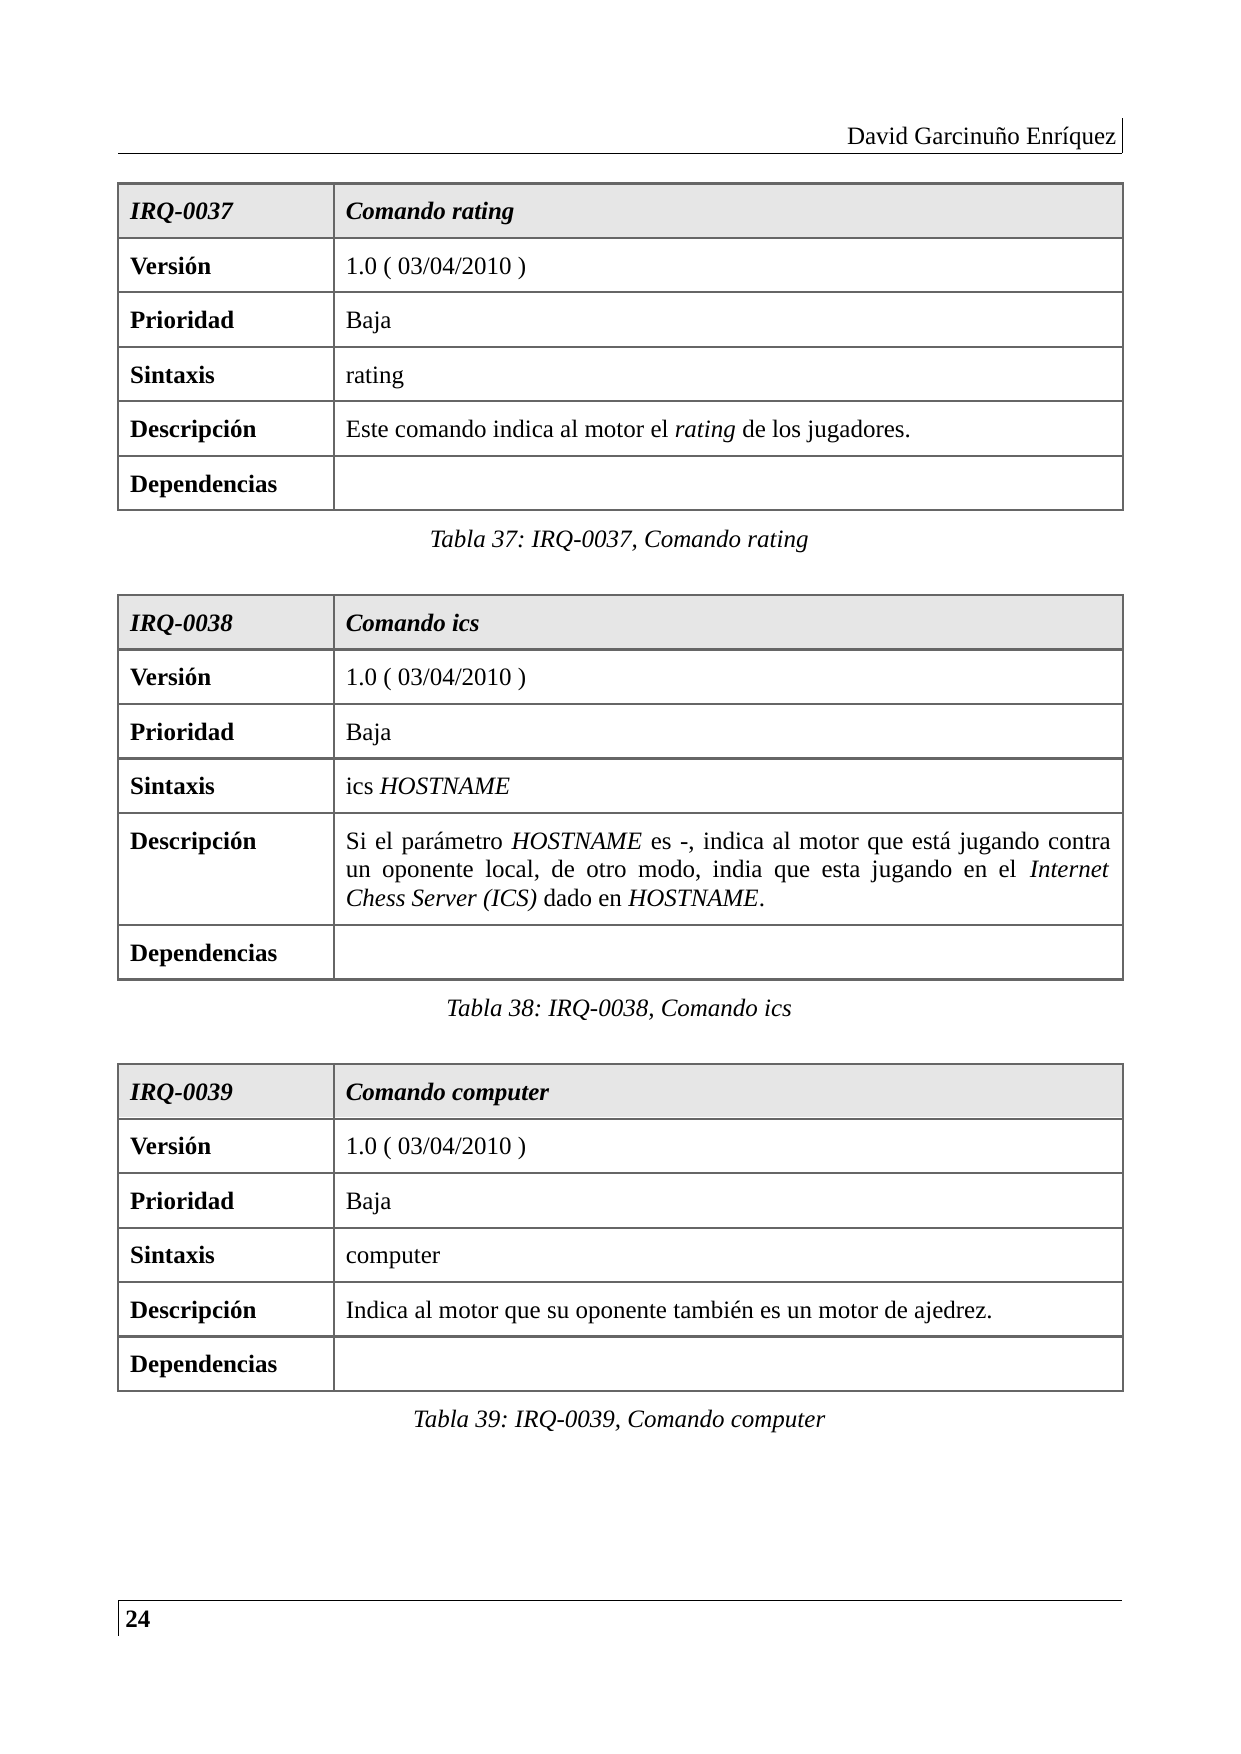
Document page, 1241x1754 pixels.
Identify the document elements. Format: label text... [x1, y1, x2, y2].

table_cell Prioridad [119, 705, 333, 757]
table_cell 1.0 ( 03/04/2010 ) [335, 239, 1122, 291]
table_cell [335, 457, 1122, 509]
table_cell Dependencias [119, 457, 333, 509]
table_cell Versión [119, 239, 333, 291]
table_cell computer [335, 1229, 1122, 1281]
table_cell rating [335, 348, 1122, 400]
table_cell Descripción [119, 402, 333, 455]
text Tabla 39: IRQ-0039, Comando computer [118, 1404, 1122, 1433]
table_cell 1.0 ( 03/04/2010 ) [335, 1120, 1122, 1172]
table_cell Indica al motor que su oponente también es un motor de ajedrez. [335, 1283, 1122, 1335]
table_header Comando computer [335, 1065, 1122, 1117]
table_cell Sintaxis [119, 760, 333, 812]
table_cell Prioridad [119, 1174, 333, 1226]
table_cell Dependencias [119, 926, 333, 978]
table_cell Baja [335, 293, 1122, 346]
table_cell ics HOSTNAME [335, 760, 1122, 812]
table_cell Este comando indica al motor el rating de los jugadores. [335, 402, 1122, 455]
table_cell Sintaxis [119, 348, 333, 400]
table_cell Versión [119, 651, 333, 703]
table_header Comando rating [335, 185, 1122, 237]
table_cell Descripción [119, 1283, 333, 1335]
table_header Comando ics [335, 596, 1122, 648]
table_cell [335, 1338, 1122, 1390]
table_cell Baja [335, 705, 1122, 757]
table_header IRQ-0038 [119, 596, 333, 648]
table_cell 1.0 ( 03/04/2010 ) [335, 651, 1122, 703]
text Tabla 38: IRQ-0038, Comando ics [118, 993, 1122, 1022]
text Tabla 37: IRQ-0037, Comando rating [118, 524, 1122, 553]
table_cell Sintaxis [119, 1229, 333, 1281]
table_cell Dependencias [119, 1338, 333, 1390]
table_header IRQ-0039 [119, 1065, 333, 1117]
table_cell Si el parámetro HOSTNAME es -, indica al motor que está jugando contra un oponente local, de otro modo, india que esta jugando en el Internet Chess Server (ICS) dado en HOSTNAME. [335, 814, 1122, 924]
table_header IRQ-0037 [119, 185, 333, 237]
table_cell Descripción [119, 814, 333, 924]
table_cell Baja [335, 1174, 1122, 1226]
table_cell Prioridad [119, 293, 333, 346]
table_cell Versión [119, 1120, 333, 1172]
table_cell [335, 926, 1122, 978]
